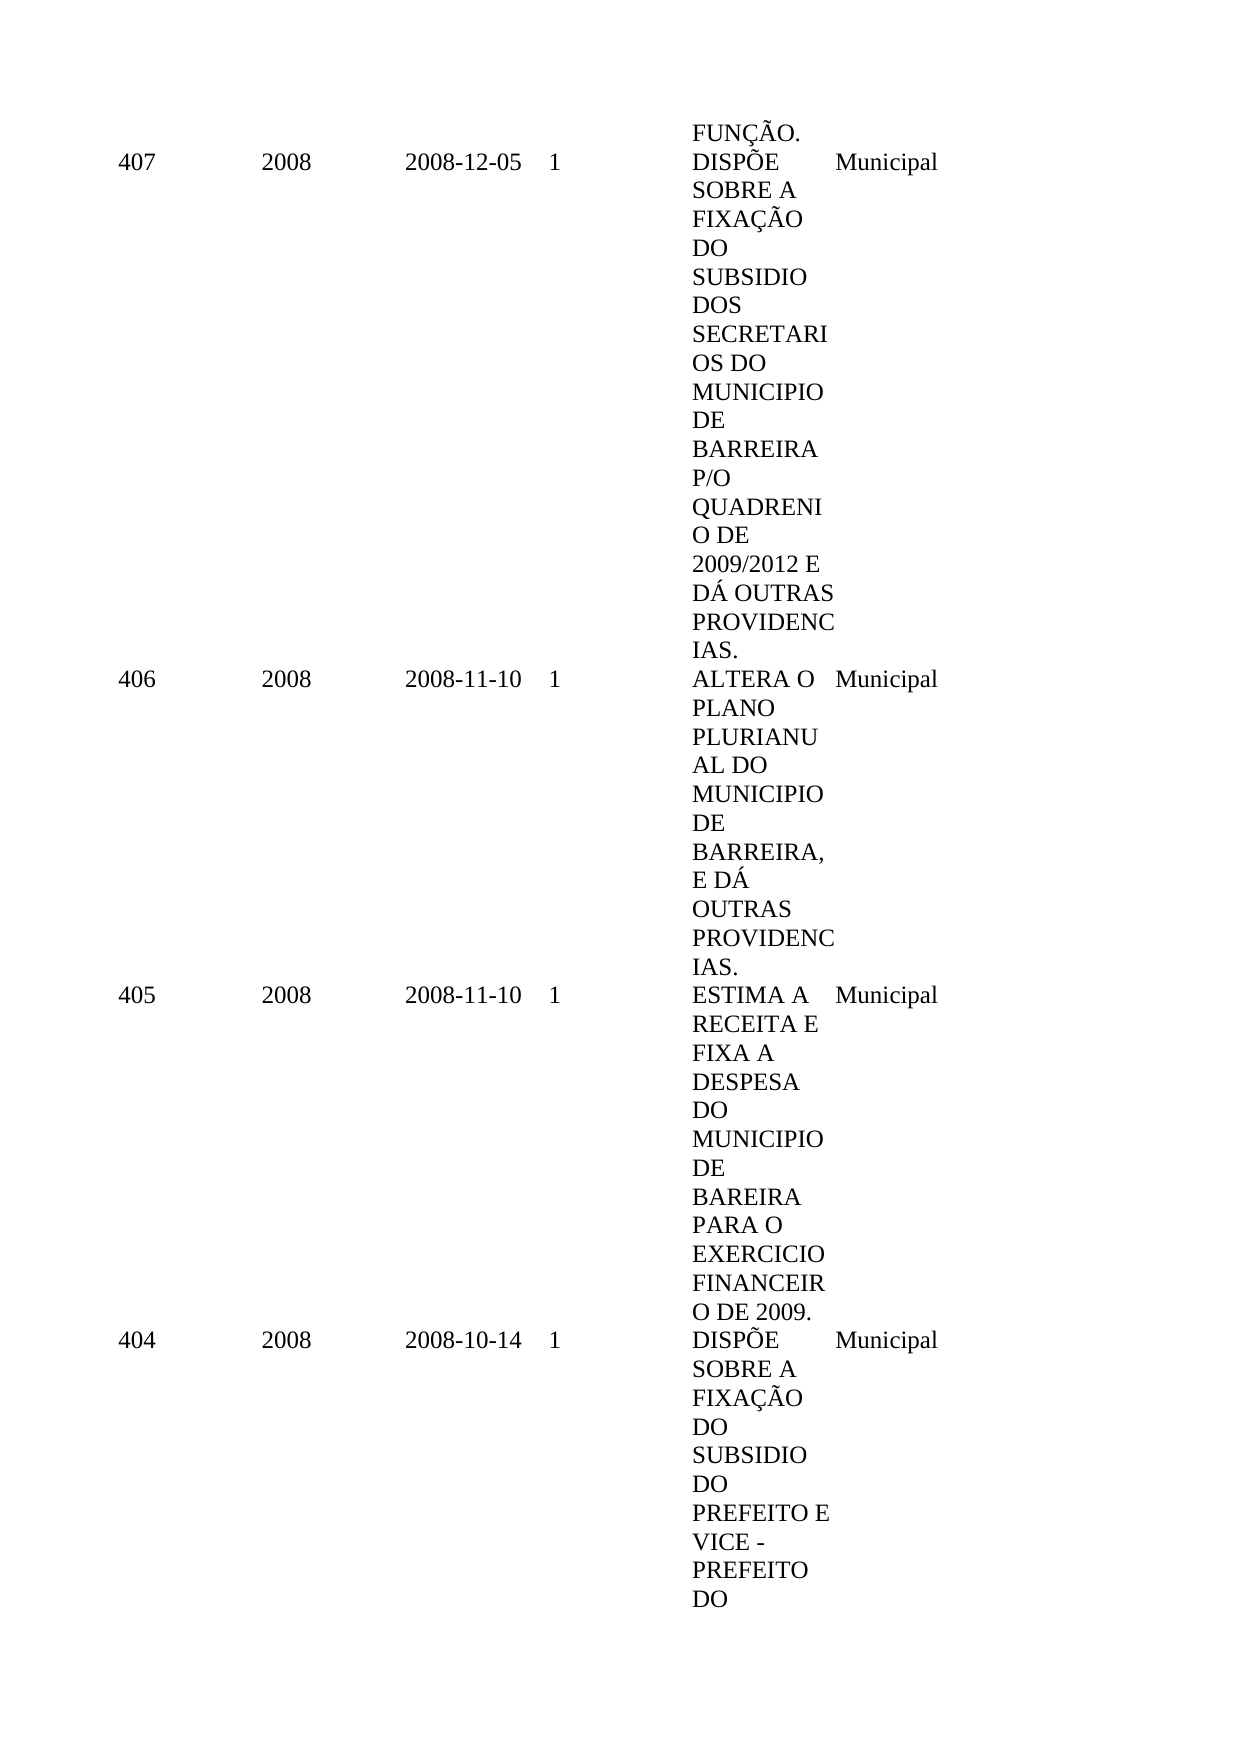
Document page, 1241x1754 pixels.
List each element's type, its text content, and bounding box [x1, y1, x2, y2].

table_cell [835, 118, 979, 147]
table_cell Municipal [835, 1326, 979, 1613]
table_cell 2008 [261, 147, 405, 664]
table_cell DISPÕE SOBRE A FIXAÇÃO DO SUBSIDIO DOS SECRETARIOS DO MUNICIPIO DE BARREIRA P/O QUADRENIO DE 2009/2012 E DÁ OUTRAS PROVIDENCIAS. [692, 147, 835, 664]
table_cell 405 [118, 981, 261, 1326]
table_cell 2008-12-05 [405, 147, 548, 664]
table_cell Municipal [835, 981, 979, 1326]
table_cell 2008-10-14 [405, 1326, 548, 1613]
table_cell [261, 118, 405, 147]
table_cell [405, 118, 548, 147]
table_cell 1 [548, 1326, 692, 1613]
table_cell 2008 [261, 981, 405, 1326]
table_cell ESTIMA A RECEITA E FIXA A DESPESA DO MUNICIPIO DE BAREIRA PARA O EXERCICIO FINANCEIRO DE 2009. [692, 981, 835, 1326]
table_cell DISPÕE SOBRE A FIXAÇÃO DO SUBSIDIO DO PREFEITO E VICE - PREFEITO DO [692, 1326, 835, 1613]
table_cell [979, 118, 1122, 147]
table_cell [979, 147, 1122, 664]
table_cell 2008 [261, 1326, 405, 1613]
table_cell 2008-11-10 [405, 981, 548, 1326]
table_cell [979, 664, 1122, 981]
table_cell 2008-11-10 [405, 664, 548, 981]
table_cell 1 [548, 147, 692, 664]
table_cell FUNÇÃO. [692, 118, 835, 147]
table_cell ALTERA O PLANO PLURIANUAL DO MUNICIPIO DE BARREIRA, E DÁ OUTRAS PROVIDENCIAS. [692, 664, 835, 981]
table_cell 1 [548, 981, 692, 1326]
table_cell [979, 981, 1122, 1326]
table_cell 407 [118, 147, 261, 664]
table_cell [979, 1326, 1122, 1613]
table_cell 404 [118, 1326, 261, 1613]
table_cell 1 [548, 664, 692, 981]
table_cell [548, 118, 692, 147]
table_cell 406 [118, 664, 261, 981]
table_cell [118, 118, 261, 147]
table_cell 2008 [261, 664, 405, 981]
table_cell Municipal [835, 664, 979, 981]
table_cell Municipal [835, 147, 979, 664]
